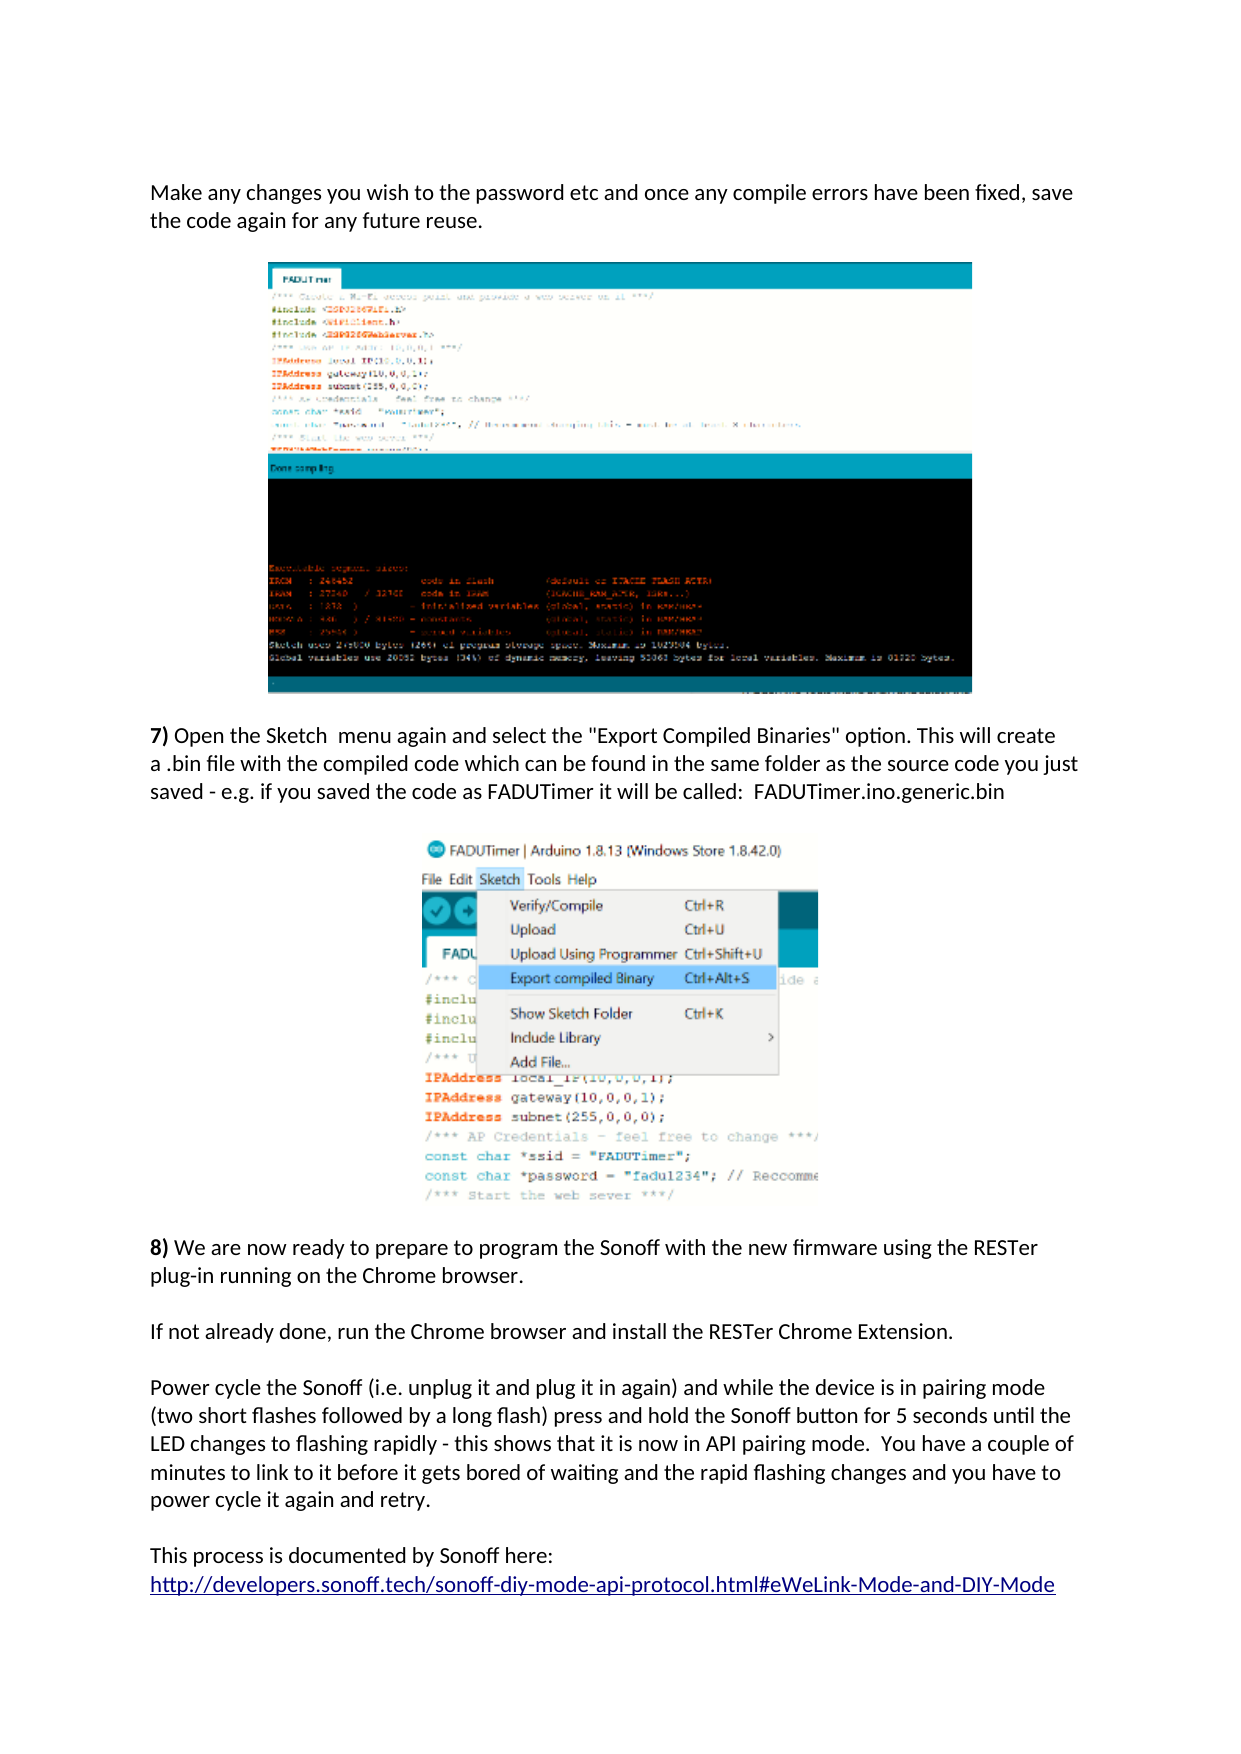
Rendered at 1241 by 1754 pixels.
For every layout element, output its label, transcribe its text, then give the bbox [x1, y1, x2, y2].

text 8) We are now ready to prepare to program the Sonoff with the new firmware using the RESTer plug-in running on the Chrome browser. [150, 1233, 1090, 1289]
text If not already done, run the Chrome browser and install the RESTer Chrome Extension. [150, 1317, 1090, 1346]
text 7) Open the Sketch menu again and select the "Export Compiled Binaries" option. This will create a .bin file with the compiled code which can be found in the same folder as the source code you just saved - e.g. if you saved the code as FADUTimer it will be called: FADUTimer.ino.generic.bin [150, 721, 1090, 805]
text http://developers.sonoff.tech/sonoff-diy-mode-api-protocol.html#eWeLink-Mode-and-DIY-Mode [150, 1570, 1090, 1598]
text This process is documented by Sonoff here: [150, 1542, 1090, 1570]
text Make any changes you wish to the password etc and once any compile errors have been fixed, save the code again for any future reuse. [150, 178, 1090, 234]
text Power cycle the Sonoff (i.e. unplug it and plug it in again) and while the device is in pairing mode (two short flashes followed by a long flash) press and hold the Sonoff button for 5 seconds until the LED changes to flashing rapidly - this shows that it is now in API pairing mode. You have a couple of minutes to link to it before it gets bored of waiting and the rapid flashing changes and you have to power cycle it again and retry. [150, 1373, 1090, 1514]
